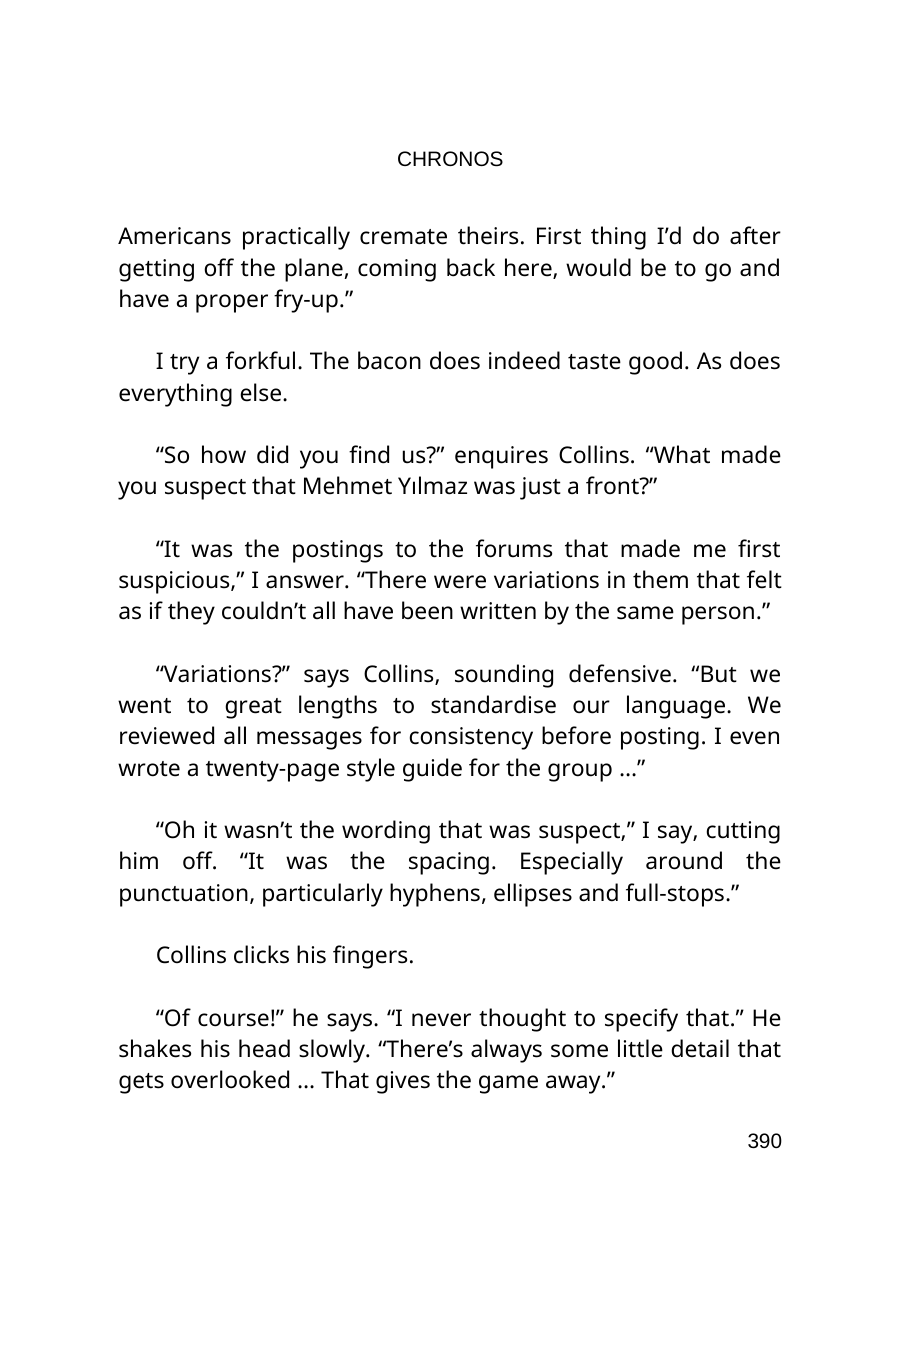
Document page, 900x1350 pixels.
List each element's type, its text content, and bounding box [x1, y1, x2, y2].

text I try a forkful. The bacon does indeed taste good. As does everything else. [118, 345, 782, 408]
text Collins clicks his fingers. [118, 939, 782, 970]
text “Oh it wasn’t the wording that was suspect,” I say, cutting him off. “It was the spacing. Especially around the punctuation, particularly hyphens, ellipses and full-stops.” [118, 814, 782, 908]
text “So how did you find us?” enquires Collins. “What made you suspect that Mehmet Yılmaz was just a front?” [118, 439, 782, 501]
text “It was the postings to the forums that made me first suspicious,” I answer. “There were variations in them that felt as if they couldn’t all have been written by the same person.” [118, 533, 782, 626]
text Americans practically cremate theirs. First thing I’d do after getting off the plane, coming back here, would be to go and have a proper fry-up.” [118, 220, 782, 314]
text “Variations?” says Collins, sounding defensive. “But we went to great lengths to standardise our language. We reviewed all messages for consistency before posting. I even wrote a twenty-page style guide for the group …” [118, 658, 782, 783]
text “Of course!” he says. “I never thought to specify that.” He shakes his head slowly. “There’s always some little detail that gets overlooked … That gives the game away.” [118, 1001, 782, 1095]
